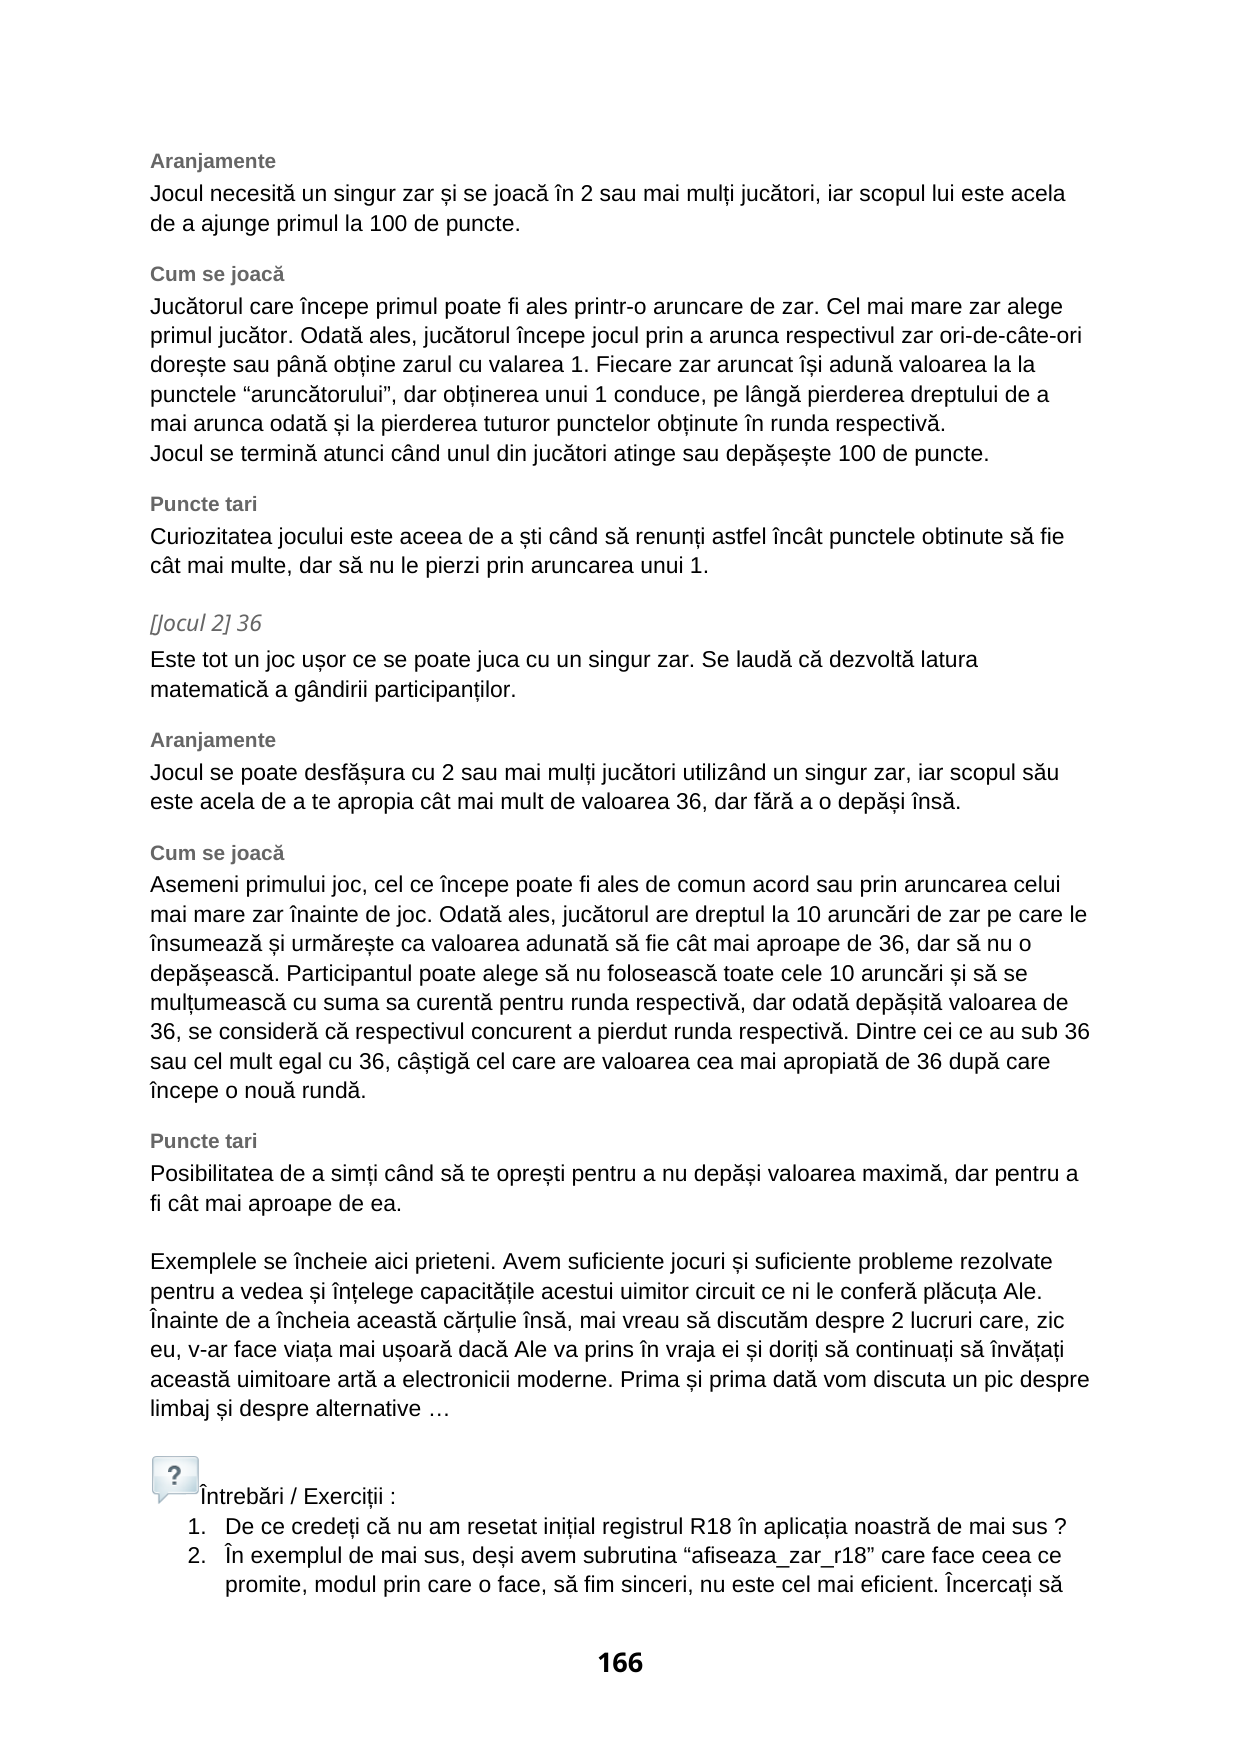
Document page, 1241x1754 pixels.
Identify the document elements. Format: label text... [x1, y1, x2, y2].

subtitle [Jocul 2] 36 [150, 607, 1090, 638]
text Jocul se poate desfășura cu 2 sau mai mulți jucători utilizând un singur zar, iar scopul său este acela de a te apropia cât mai mult de valoarea 36, dar fără a o depăși însă. [150, 760, 1090, 815]
subtitle Cum se joacă [150, 262, 1090, 286]
text Asemeni primului joc, cel ce începe poate fi ales de comun acord sau prin aruncarea celui mai mare zar înainte de joc. Odată ales, jucătorul are dreptul la 10 aruncări de zar pe care le însumează și urmărește ca valoarea adunată să fie cât mai aproape de 36, dar să nu o depășească. Participantul poate alege să nu folosească toate cele 10 aruncări și să se mulțumească cu suma sa curentă pentru runda respectivă, dar odată depășită valoarea de 36, se consideră că respectivul concurent a pierdut runda respectivă. Dintre cei ce au sub 36 sau cel mult egal cu 36, câștigă cel care are valoarea cea mai apropiată de 36 după care începe o nouă rundă. [150, 872, 1090, 1103]
text Jucătorul care începe primul poate fi ales printr-o aruncare de zar. Cel mai mare zar alege primul jucător. Odată ales, jucătorul începe jocul prin a arunca respectivul zar ori-de-câte-ori dorește sau până obține zarul cu valarea 1. Fiecare zar aruncat își adună valoarea la la punctele “aruncătorului”, dar obținerea unui 1 conduce, pe lângă pierderea dreptului de a mai arunca odată și la pierderea tuturor punctelor obținute în runda respectivă. [150, 293, 1090, 436]
text Jocul necesită un singur zar și se joacă în 2 sau mai mulți jucători, iar scopul lui este acela de a ajunge primul la 100 de puncte. [150, 181, 1090, 236]
subtitle Puncte tari [150, 1130, 1090, 1153]
text Curiozitatea jocului este aceea de a ști când să renunți astfel încât punctele obtinute să fie cât mai multe, dar să nu le pierzi prin aruncarea unui 1. [150, 523, 1090, 578]
subtitle Puncte tari [150, 492, 1090, 516]
text Jocul se termină atunci când unul din jucători atinge sau depășește 100 de puncte. [150, 440, 1090, 466]
list În exemplul de mai sus, deși avem subrutina “afiseaza_zar_r18” care face ceea ce promite, modul prin care o face, să fim sinceri, nu este cel mai eficient. Încercați să [187, 1543, 1090, 1598]
text Este tot un joc ușor ce se poate juca cu un singur zar. Se laudă că dezvoltă latura matematică a gândirii participanților. [150, 647, 1090, 702]
text Exemplele se încheie aici prieteni. Avem suficiente jocuri și suficiente probleme rezolvate pentru a vedea și înțelege capacitățile acestui uimitor circuit ce ni le conferă plăcuța Ale. Înainte de a încheia această cărțulie însă, mai vreau să discutăm despre 2 lucruri care, zic eu, v-ar face viața mai ușoară dacă Ale va prins în vraja ei și doriți să continuați să învățați această uimitoare artă a electronicii moderne. Prima și prima dată vom discuta un pic despre limbaj și despre alternative … [150, 1249, 1090, 1422]
text Întrebări / Exerciții : [150, 1455, 1090, 1509]
text Posibilitatea de a simți când să te oprești pentru a nu depăși valoarea maximă, dar pentru a fi cât mai aproape de ea. [150, 1161, 1090, 1216]
list De ce credeți că nu am resetat inițial registrul R18 în aplicația noastră de mai sus ? [187, 1513, 1090, 1539]
picture [150, 1454, 200, 1505]
subtitle Aranjamente [150, 150, 1090, 173]
subtitle Aranjamente [150, 729, 1090, 752]
subtitle Cum se joacă [150, 841, 1090, 864]
